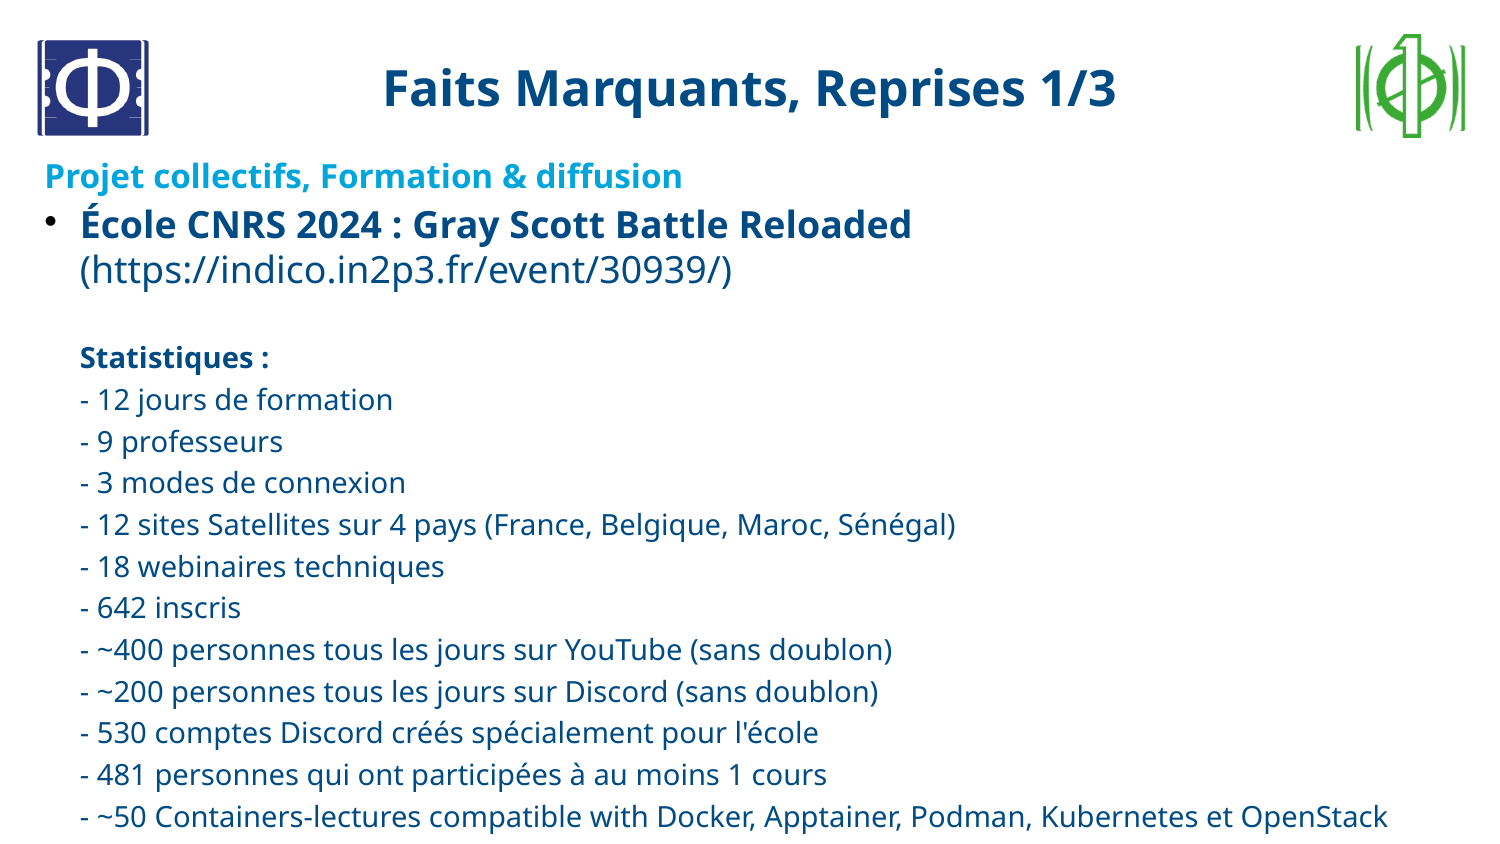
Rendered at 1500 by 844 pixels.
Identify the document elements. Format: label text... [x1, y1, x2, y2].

text_box Faits Marquants, Reprises 1/3 [34, 35, 1356, 138]
picture [1356, 34, 1465, 138]
picture [34, 36, 152, 140]
text_box Projet collectifs, Formation & diffusion École CNRS 2024 : Gray Scott Battle Reloaded (https://indico.in2p3.fr/event/30939/) Statistiques : - 12 jours de formation - 9 professeurs - 3 modes de connexion - 12 sites Satellites sur 4 pays (France, Belgique, Maroc, Sénégal) - 18 webinaires techniques - 642 inscris - ~400 personnes tous les jours sur YouTube (sans doublon) - ~200 personnes tous les jours sur Discord (sans doublon) - 530 comptes Discord créés spécialement pour l'école - 481 personnes qui ont participées à au moins 1 cours - ~50 Containers-lectures compatible with Docker, Apptainer, Podman, Kubernetes et OpenStack [29, 147, 1477, 778]
